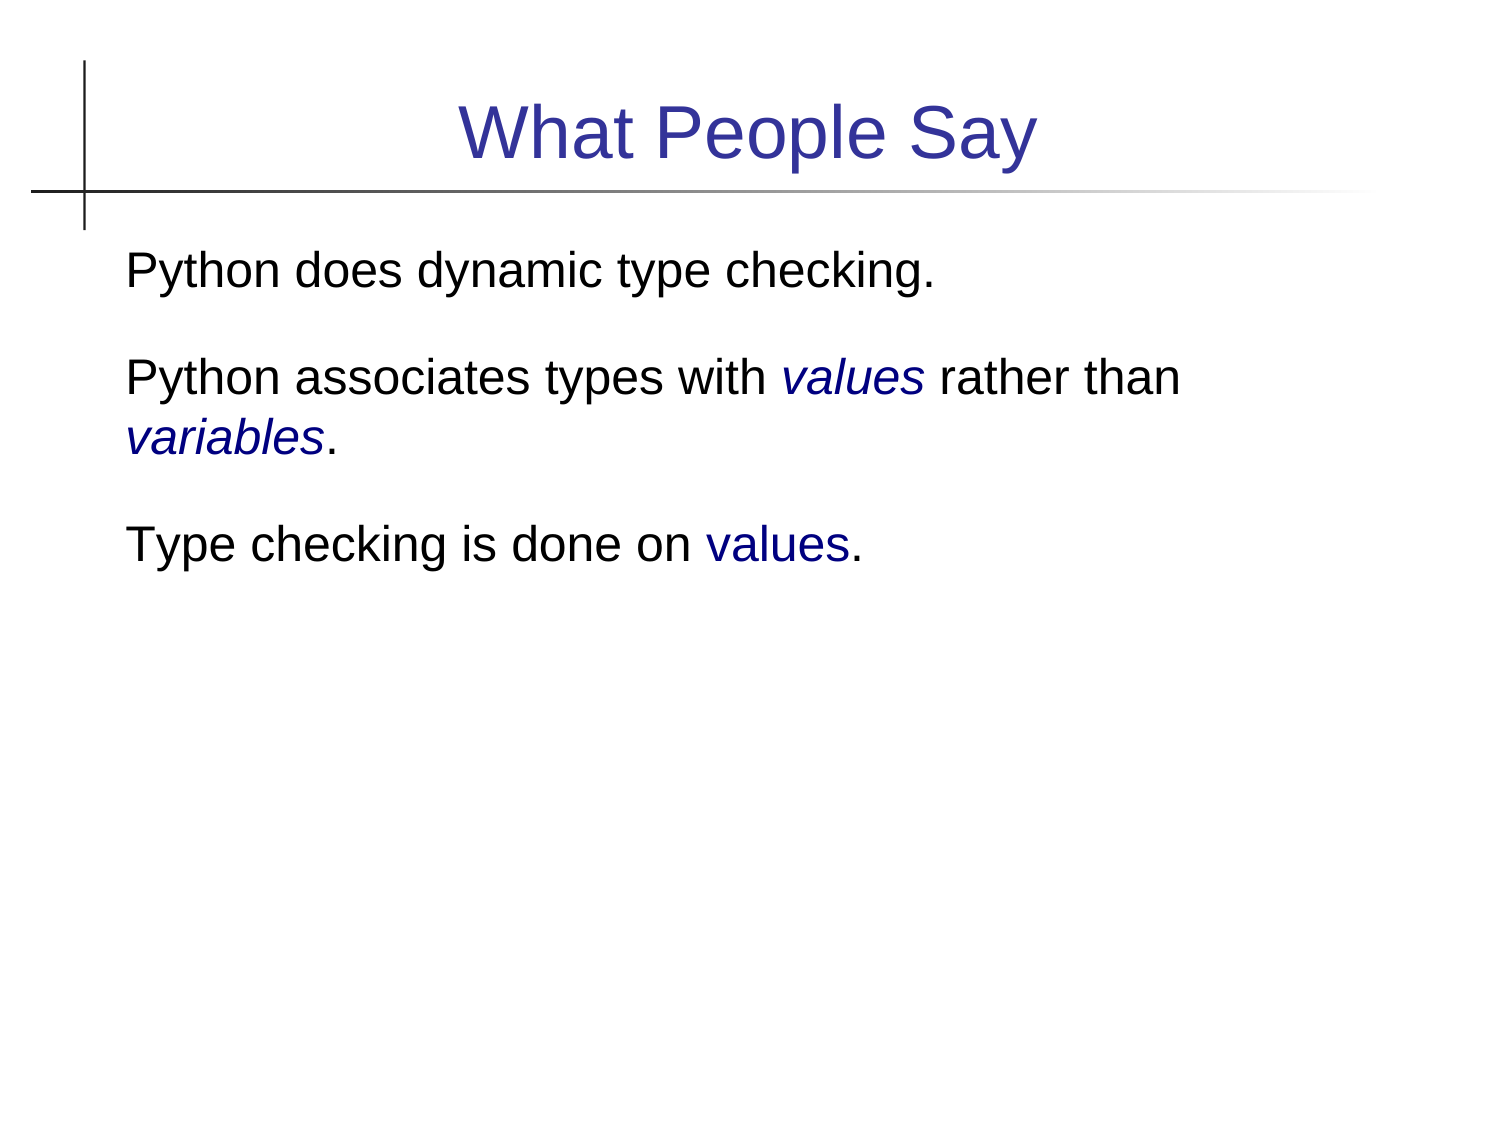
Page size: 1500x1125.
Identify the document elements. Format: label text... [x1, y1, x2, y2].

list Python does dynamic type checking. Python associates types with values rather than variables. Type checking is done on values. [110, 229, 1408, 960]
title What People Say [100, 42, 1397, 182]
